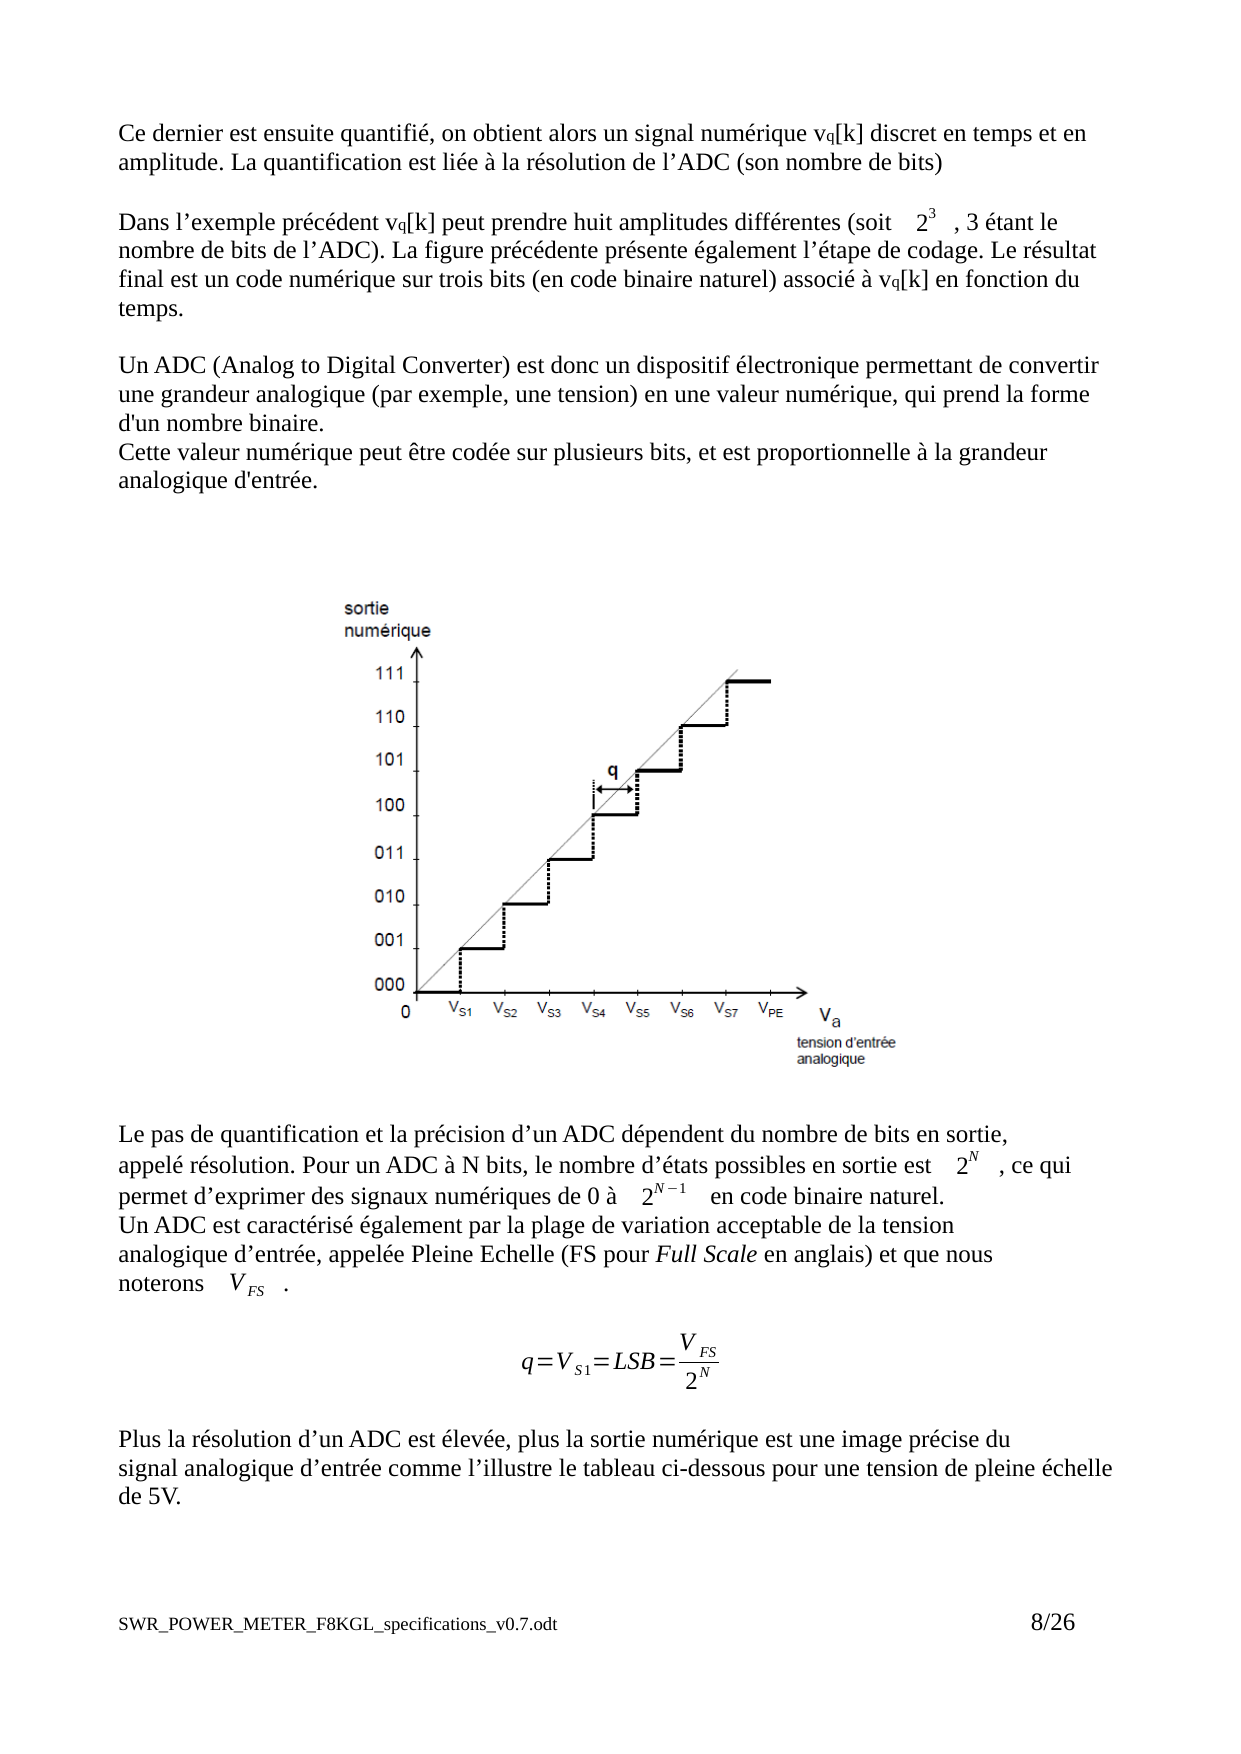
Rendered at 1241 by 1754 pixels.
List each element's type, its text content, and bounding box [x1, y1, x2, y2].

text analogique d’entrée, appelée Pleine Echelle (FS pour Full Scale en anglais) et que nous [118, 1239, 1122, 1268]
text Un ADC (Analog to Digital Converter) est donc un dispositif électronique permettant de convertir une grandeur analogique (par exemple, une tension) en une valeur numérique, qui prend la forme d'un nombre binaire. [118, 351, 1122, 437]
picture [325, 580, 915, 1079]
text Plus la résolution d’un ADC est élevée, plus la sortie numérique est une image précise du [118, 1424, 1122, 1453]
text Un ADC est caractérisé également par la plage de variation acceptable de la tension [118, 1210, 1122, 1239]
text Ce dernier est ensuite quantifié, on obtient alors un signal numérique vq[k] discret en temps et en amplitude. La quantification est liée à la résolution de l’ADC (son nombre de bits) [118, 118, 1122, 176]
text noterons . [118, 1268, 1122, 1300]
text signal analogique d’entrée comme l’illustre le tableau ci-dessous pour une tension de pleine échelle [118, 1453, 1122, 1481]
text Dans l’exemple précédent vq[k] peut prendre huit amplitudes différentes (soit , 3 étant le nombre de bits de l’ADC). La figure précédente présente également l’étape de codage. Le résultat final est un code numérique sur trois bits (en code binaire naturel) associé à vq[k] en fonction du temps. [118, 204, 1122, 322]
text Cette valeur numérique peut être codée sur plusieurs bits, et est proportionnelle à la grandeur analogique d'entrée. [118, 437, 1122, 494]
text appelé résolution. Pour un ADC à N bits, le nombre d’états possibles en sortie est , ce qui [118, 1148, 1122, 1179]
text permet d’exprimer des signaux numériques de 0 à en code binaire naturel. [118, 1179, 1122, 1210]
text de 5V. [118, 1481, 1122, 1510]
text Le pas de quantification et la précision d’un ADC dépendent du nombre de bits en sortie, [118, 1119, 1122, 1148]
